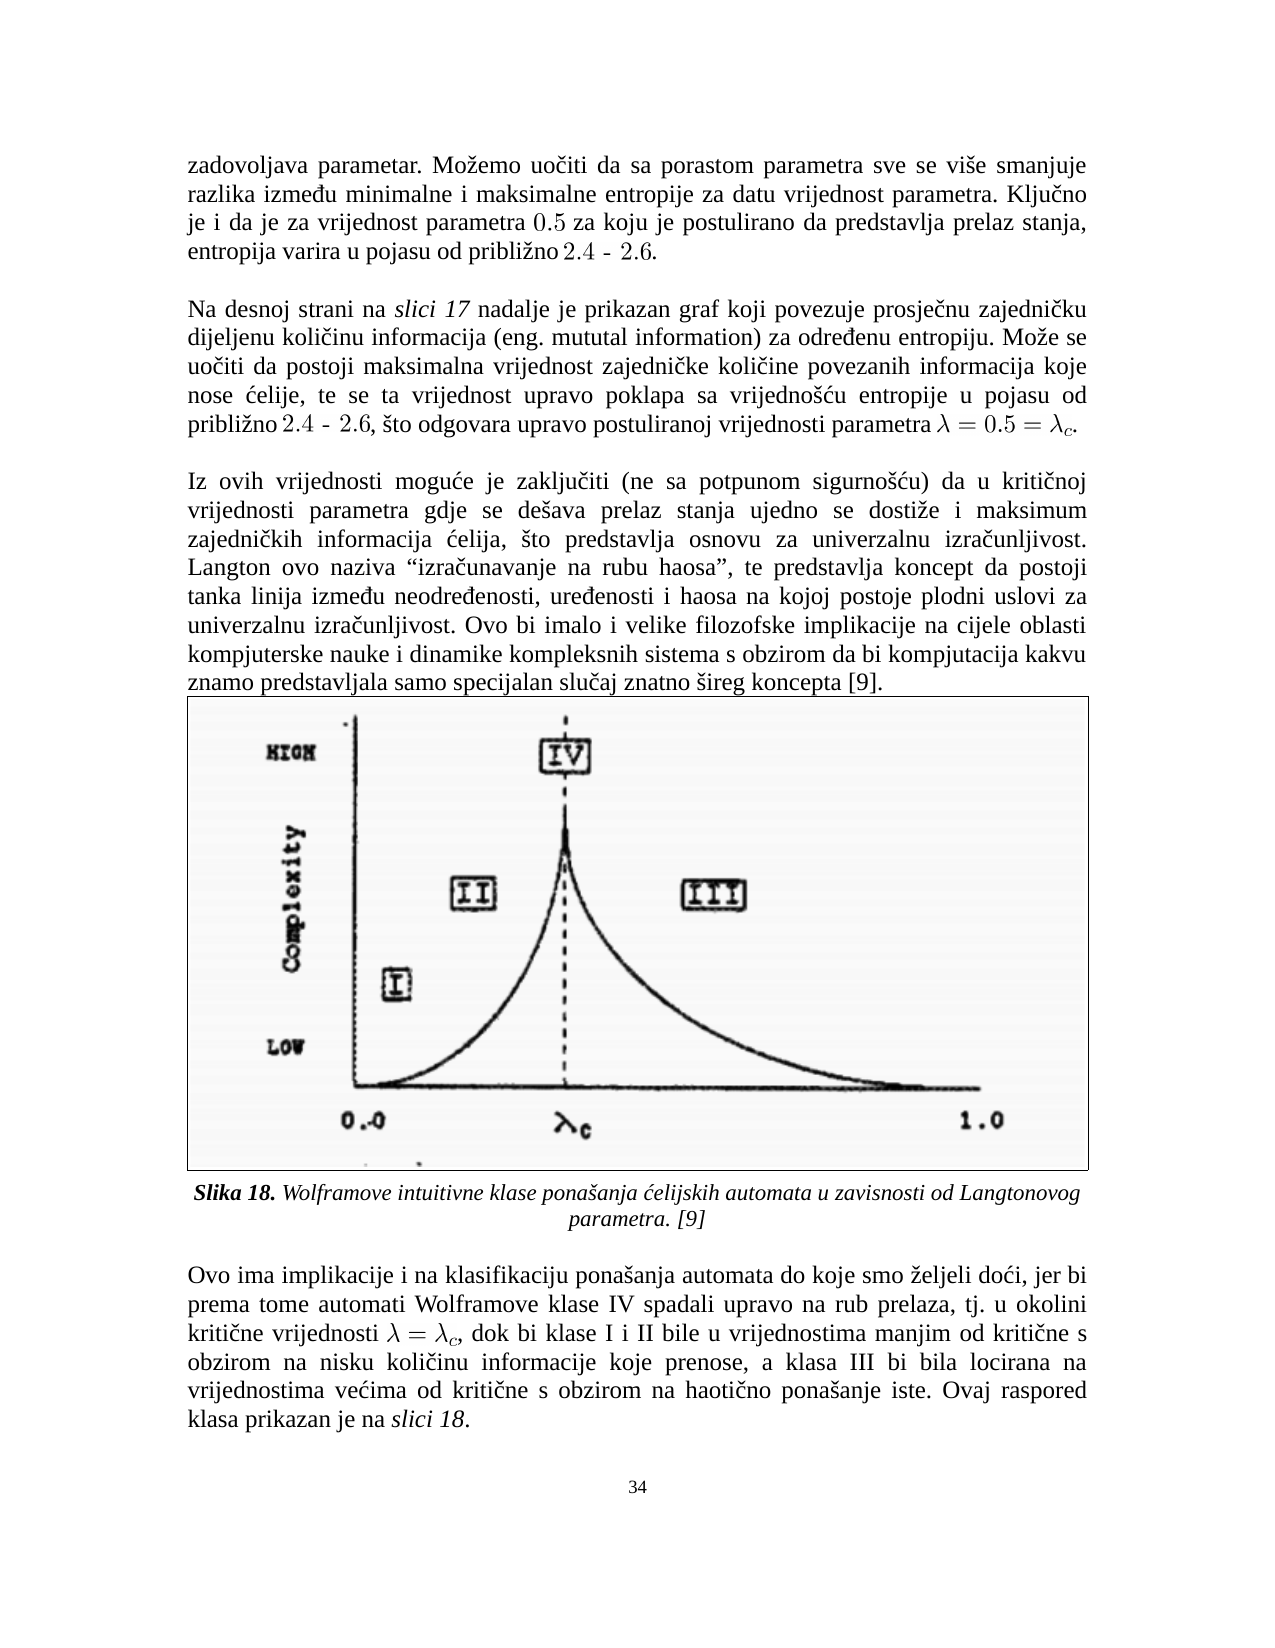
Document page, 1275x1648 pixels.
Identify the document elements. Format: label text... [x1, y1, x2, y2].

text Ovo ima implikacije i na klasifikaciju ponašanja automata do koje smo željeli doći, jer bi prema tome automati Wolframove klase IV spadali upravo na rub prelaza, tj. u okolini kritične vrijednosti , dok bi klase I i II bile u vrijednostima manjim od kritične s obzirom na nisku količinu informacije koje prenose, a klasa III bi bila locirana na vrijednostima većima od kritične s obzirom na haotično ponašanje iste. Ovaj raspored klasa prikazan je na slici 18. [187, 1261, 1088, 1433]
picture [283, 414, 370, 432]
text Iz ovih vrijednosti moguće je zaključiti (ne sa potpunom sigurnošću) da u kritičnoj vrijednosti parametra gdje se dešava prelaz stanja ujedno se dostiže i maksimum zajedničkih informacija ćelija, što predstavlja osnovu za univerzalnu izračunljivost. Langton ovo naziva “izračunavanje na rubu haosa”, te predstavlja koncept da postoji tanka linija između neodređenosti, uređenosti i haosa na kojoj postoje plodni uslovi za univerzalnu izračunljivost. Ovo bi imalo i velike filozofske implikacije na cijele oblasti kompjuterske nauke i dinamike kompleksnih sistema s obzirom da bi kompjutacija kakvu znamo predstavljala samo specijalan slučaj znatno šireg koncepta [9]. [187, 466, 1088, 696]
picture [534, 213, 565, 231]
picture [937, 414, 1072, 436]
picture [564, 242, 651, 260]
picture [387, 1323, 457, 1346]
text Slika 18. Wolframove intuitivne klase ponašanja ćelijskih automata u zavisnosti od Langtonovog parametra. [9] [187, 1179, 1087, 1232]
picture [190, 699, 1085, 1167]
text zadovoljava parametar. Možemo uočiti da sa porastom parametra sve se više smanjuje razlika između minimalne i maksimalne entropije za datu vrijednost parametra. Ključno je i da je za vrijednost parametra za koju je postulirano da predstavlja prelaz stanja, entropija varira u pojasu od približno . [187, 150, 1088, 265]
text Na desnoj strani na slici 17 nadalje je prikazan graf koji povezuje prosječnu zajedničku dijeljenu količinu informacija (eng. mututal information) za određenu entropiju. Može se uočiti da postoji maksimalna vrijednost zajedničke količine povezanih informacija koje nose ćelije, te se ta vrijednost upravo poklapa sa vrijednošću entropije u pojasu od približno , što odgovara upravo postuliranoj vrijednosti parametra . [187, 294, 1088, 437]
